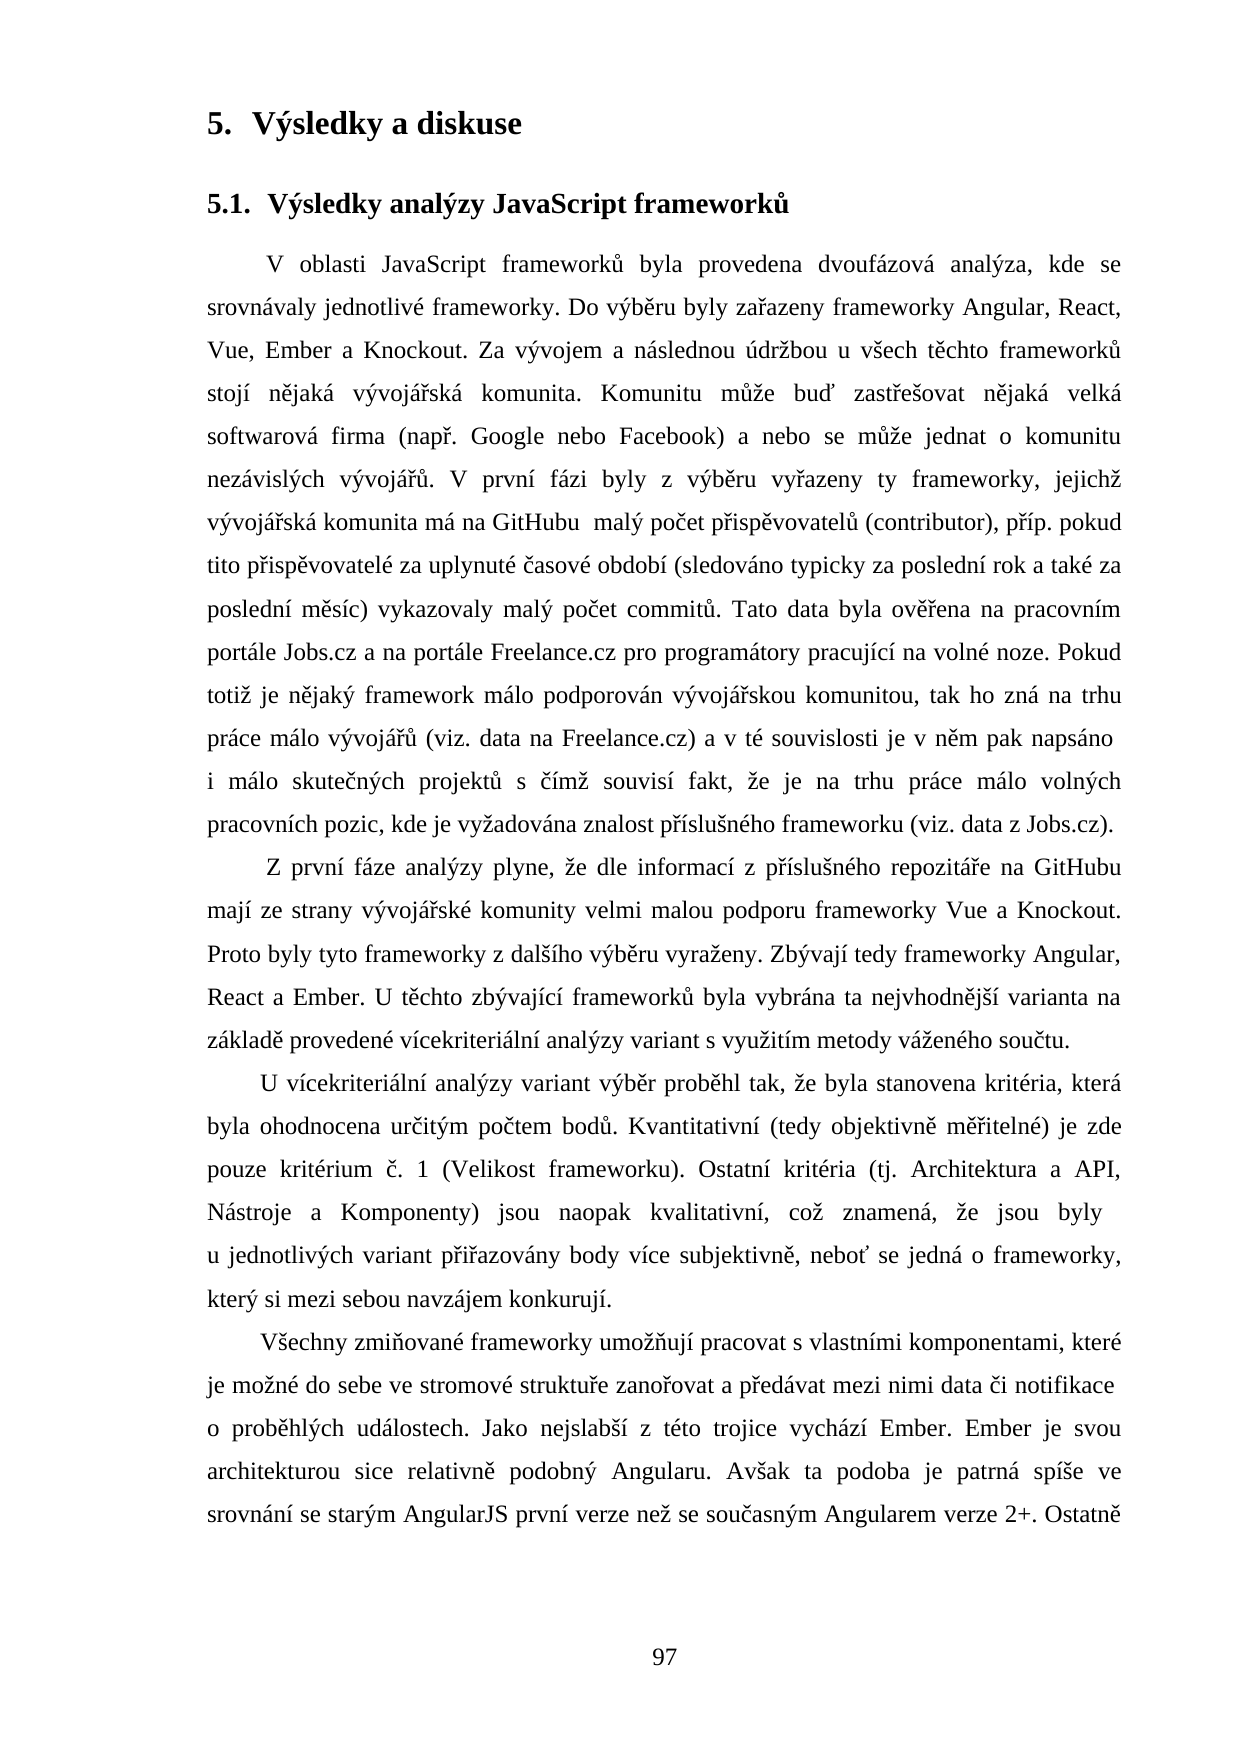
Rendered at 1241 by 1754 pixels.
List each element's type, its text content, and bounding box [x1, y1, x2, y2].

text Z první fáze analýzy plyne, že dle informací z příslušného repozitáře na GitHubu mají ze strany vývojářské komunity velmi malou podporu frameworky Vue a Knockout. Proto byly tyto frameworky z dalšího výběru vyraženy. Zbývají tedy frameworky Angular, React a Ember. U těchto zbývající frameworků byla vybrána ta nejvhodnější varianta na základě provedené vícekriteriální analýzy variant s využitím metody váženého součtu. [207, 852, 1122, 1054]
text V oblasti JavaScript frameworků byla provedena dvoufázová analýza, kde se srovnávaly jednotlivé frameworky. Do výběru byly zařazeny frameworky Angular, React, Vue, Ember a Knockout. Za vývojem a následnou údržbou u všech těchto frameworků stojí nějaká vývojářská komunita. Komunitu může buď zastřešovat nějaká velká softwarová firma (např. Google nebo Facebook) a nebo se může jednat o komunitu nezávislých vývojářů. V první fázi byly z výběru vyřazeny ty frameworky, jejichž vývojářská komunita má na GitHubu malý počet přispěvovatelů (contributor), příp. pokud tito přispěvovatelé za uplynuté časové období (sledováno typicky za poslední rok a také za poslední měsíc) vykazovaly malý počet commitů. Tato data byla ověřena na pracovním portále Jobs.cz a na portále Freelance.cz pro programátory pracující na volné noze. Pokud totiž je nějaký framework málo podporován vývojářskou komunitou, tak ho zná na trhu práce málo vývojářů (viz. data na Freelance.cz) a v té souvislosti je v něm pak napsáno i málo skutečných projektů s čímž souvisí fakt, že je na trhu práce málo volných pracovních pozic, kde je vyžadována znalost příslušného frameworku (viz. data z Jobs.cz). [207, 249, 1122, 838]
text U vícekriteriální analýzy variant výběr proběhl tak, že byla stanovena kritéria, která byla ohodnocena určitým počtem bodů. Kvantitativní (tedy objektivně měřitelné) je zde pouze kritérium č. 1 (Velikost frameworku). Ostatní kritéria (tj. Architektura a API, Nástroje a Komponenty) jsou naopak kvalitativní, což znamená, že jsou byly u jednotlivých variant přiřazovány body více subjektivně, neboť se jedná o frameworky, který si mezi sebou navzájem konkurují. [207, 1068, 1122, 1312]
subtitle Výsledky a diskuse [207, 103, 1122, 142]
text Všechny zmiňované frameworky umožňují pracovat s vlastními komponentami, které je možné do sebe ve stromové struktuře zanořovat a předávat mezi nimi data či notifikace o proběhlých událostech. Jako nejslabší z této trojice vychází Ember. Ember je svou architekturou sice relativně podobný Angularu. Avšak ta podoba je patrná spíše ve srovnání se starým AngularJS první verze než se současným Angularem verze 2+. Ostatně [207, 1327, 1122, 1528]
subtitle Výsledky analýzy JavaScript frameworků [207, 186, 1122, 219]
